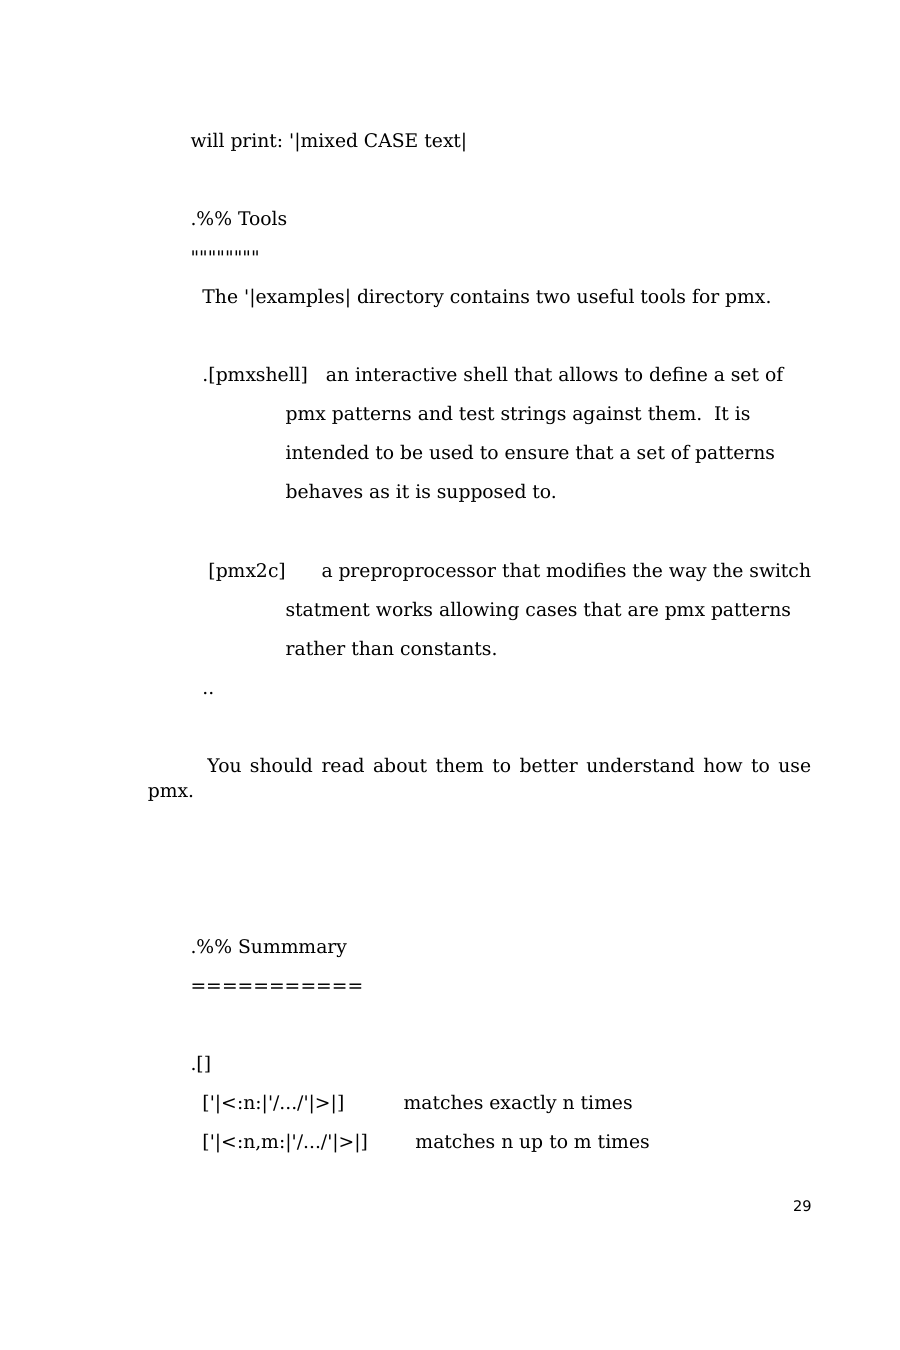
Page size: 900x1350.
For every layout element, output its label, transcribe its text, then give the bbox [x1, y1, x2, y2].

text The '|examples| directory contains two useful tools for pmx. [148, 286, 811, 308]
text .%% Tools [148, 208, 811, 230]
text [pmx2c] a preproprocessor that modifies the way the switch [148, 559, 811, 581]
text ['|<:n:|'/.../'|>|] matches exactly n times [148, 1092, 811, 1114]
text statment works allowing cases that are pmx patterns [148, 599, 811, 621]
text will print: '|mixed CASE text| [148, 130, 811, 152]
text .. [148, 677, 811, 699]
text .%% Summmary [148, 936, 811, 958]
text """""""" [148, 247, 811, 269]
text .[] [148, 1053, 811, 1075]
text rather than constants. [148, 638, 811, 659]
text =========== [148, 975, 811, 997]
text ['|<:n,m:|'/.../'|>|] matches n up to m times [148, 1131, 811, 1153]
text behaves as it is supposed to. [148, 481, 811, 503]
text intended to be used to ensure that a set of patterns [148, 442, 811, 464]
text pmx patterns and test strings against them. It is [148, 403, 811, 425]
text .[pmxshell] an interactive shell that allows to define a set of [148, 364, 811, 386]
text You should read about them to better understand how to use pmx. [148, 755, 811, 802]
